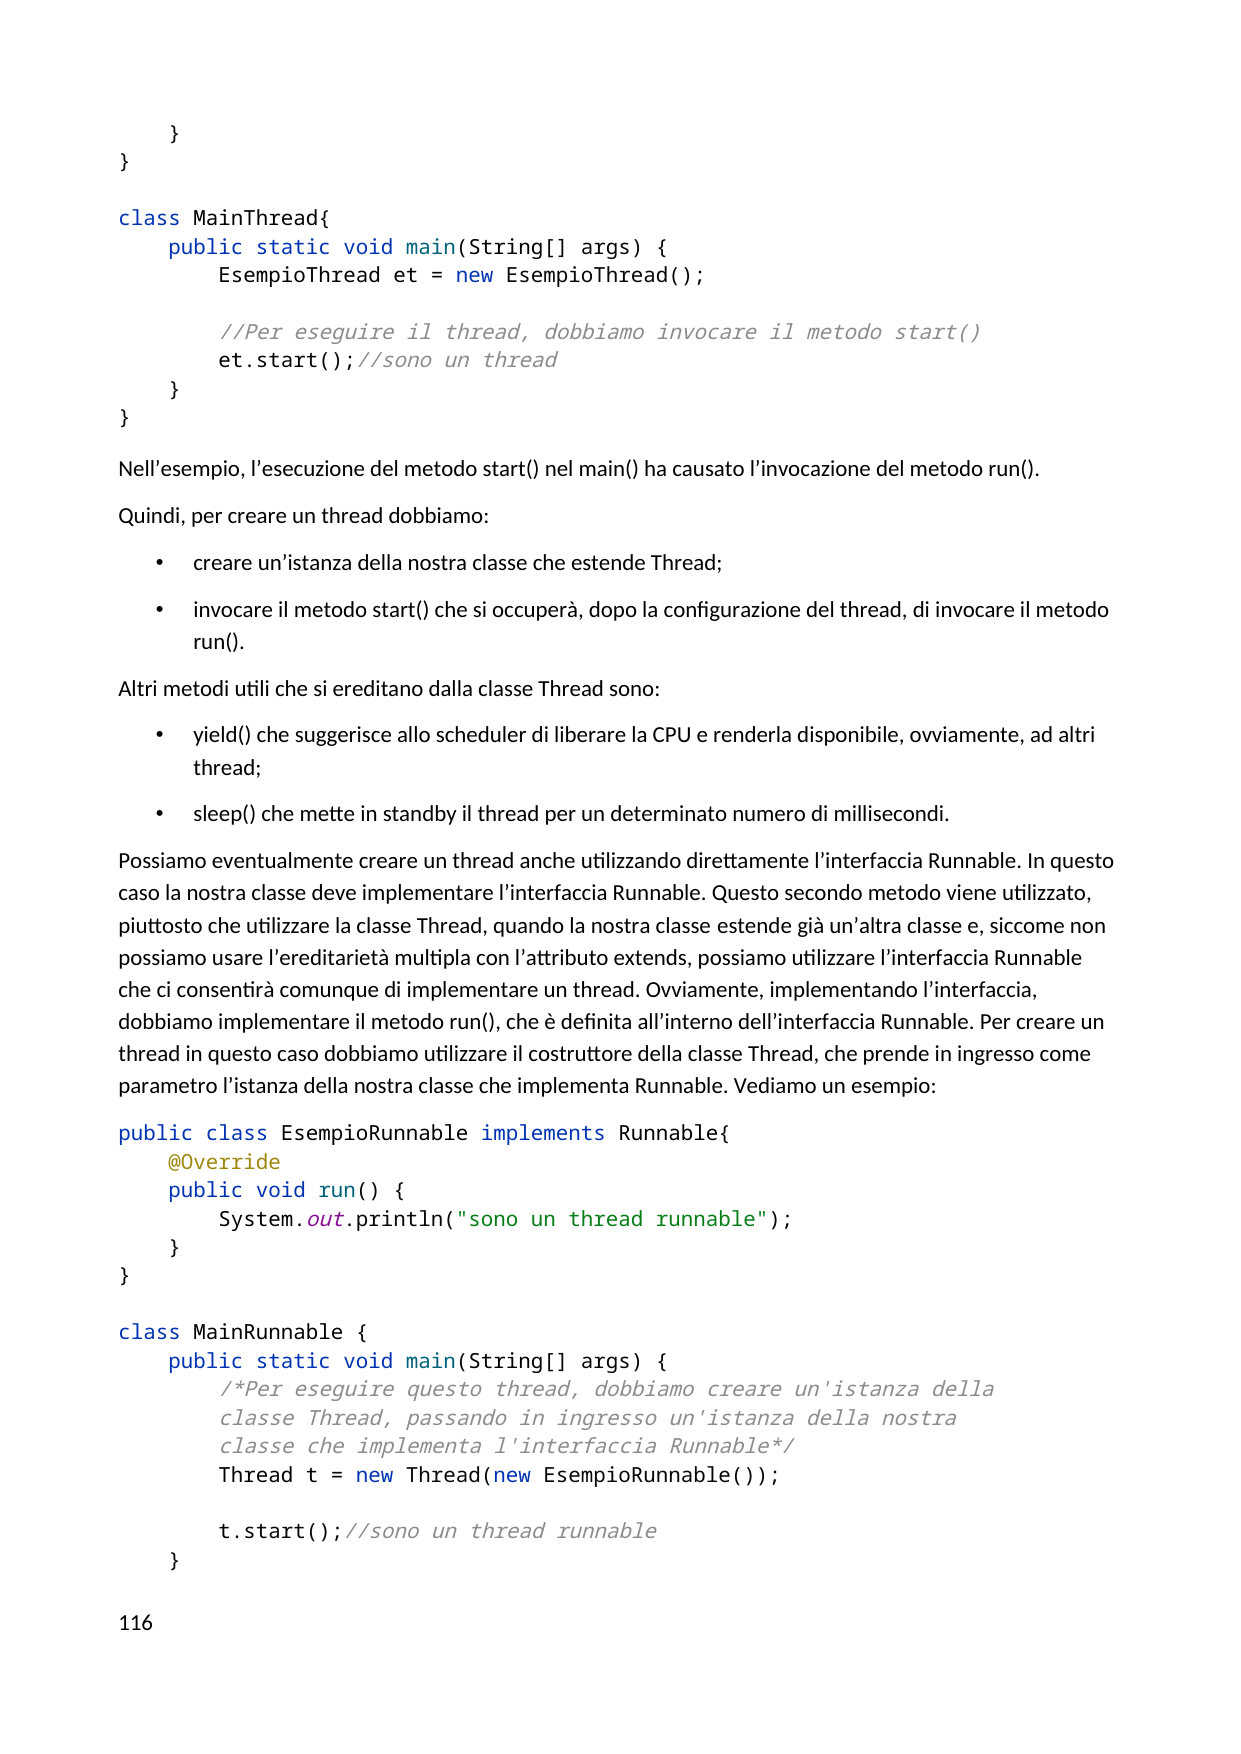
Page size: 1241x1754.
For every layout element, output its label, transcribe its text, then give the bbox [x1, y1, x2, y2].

text } } class MainThread{ public static void main(String[] args) { EsempioThread et = new EsempioThread(); //Per eseguire il thread, dobbiamo invocare il metodo start() et.start();//sono un thread } } [118, 118, 1122, 454]
list invocare il metodo start() che si occuperà, dopo la configurazione del thread, di invocare il metodo run(). [156, 595, 1122, 655]
text Possiamo eventualmente creare un thread anche utilizzando direttamente l’interfaccia Runnable. In questo caso la nostra classe deve implementare l’interfaccia Runnable. Questo secondo metodo viene utilizzato, piuttosto che utilizzare la classe Thread, quando la nostra classe estende già un’altra classe e, siccome non possiamo usare l’ereditarietà multipla con l’attributo extends, possiamo utilizzare l’interfaccia Runnable che ci consentirà comunque di implementare un thread. Ovviamente, implementando l’interfaccia, dobbiamo implementare il metodo run(), che è definita all’interno dell’interfaccia Runnable. Per creare un thread in questo caso dobbiamo utilizzare il costruttore della classe Thread, che prende in ingresso come parametro l’istanza della nostra classe che implementa Runnable. Vediamo un esempio: [118, 846, 1122, 1100]
list creare un’istanza della nostra classe che estende Thread; [156, 548, 1122, 576]
text public class EsempioRunnable implements Runnable{ @Override public void run() { System.out.println("sono un thread runnable"); } } class MainRunnable { public static void main(String[] args) { /*Per eseguire questo thread, dobbiamo creare un'istanza della classe Thread, passando in ingresso un'istanza della nostra classe che implementa l'interfaccia Runnable*/ Thread t = new Thread(new EsempioRunnable()); t.start();//sono un thread runnable } [118, 1118, 1122, 1573]
text Nell’esempio, l’esecuzione del metodo start() nel main() ha causato l’invocazione del metodo run(). [118, 454, 1122, 483]
list sleep() che mette in standby il thread per un determinato numero di millisecondi. [156, 799, 1122, 828]
text Quindi, per creare un thread dobbiamo: [118, 501, 1122, 529]
text Altri metodi utili che si ereditano dalla classe Thread sono: [118, 674, 1122, 702]
list yield() che suggerisce allo scheduler di liberare la CPU e renderla disponibile, ovviamente, ad altri thread; [156, 721, 1122, 781]
